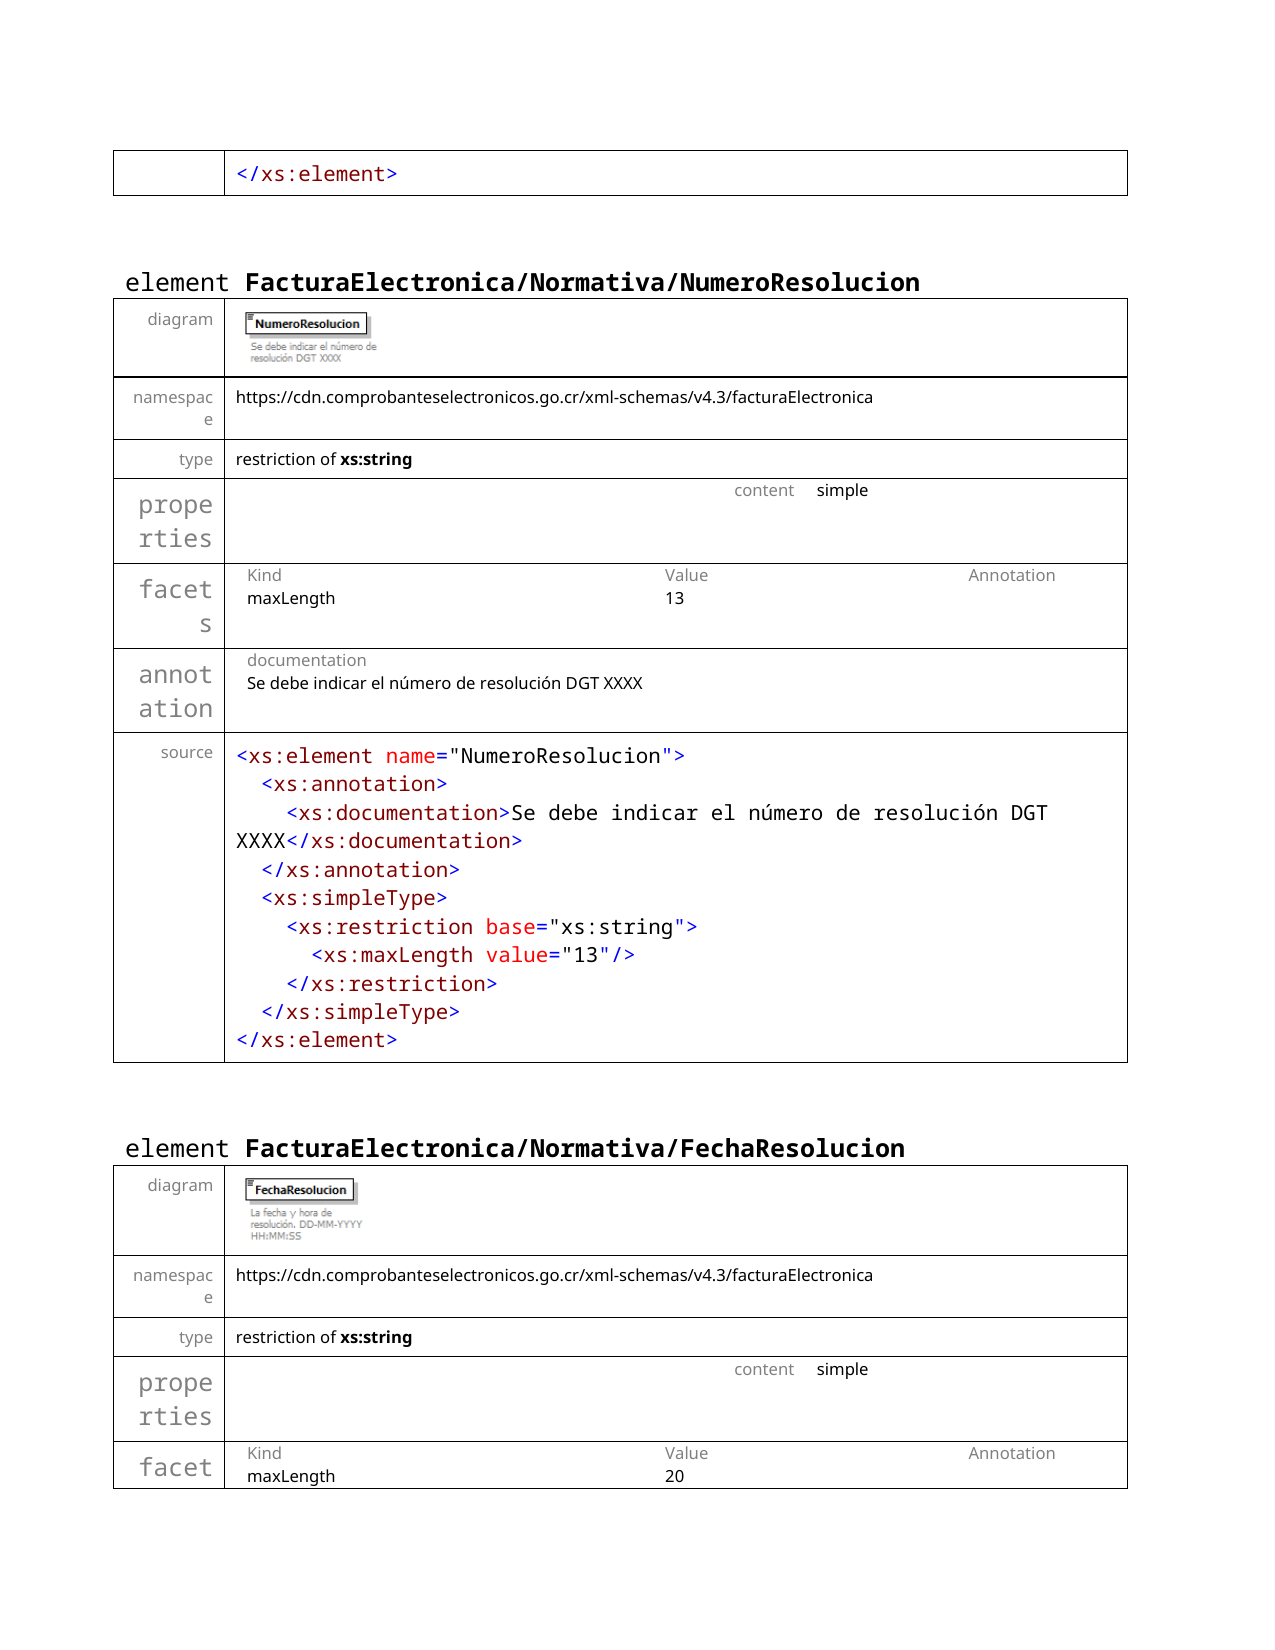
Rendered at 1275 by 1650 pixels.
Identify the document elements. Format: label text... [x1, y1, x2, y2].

table_header content [236, 1357, 805, 1380]
table_header Kind [236, 564, 654, 586]
table_cell 13 [654, 586, 957, 609]
table_cell [957, 1465, 1127, 1487]
table_cell [957, 586, 1127, 609]
table_header documentation [236, 649, 1127, 671]
table_cell [225, 649, 1127, 732]
table_cell <xs:element name="NumeroResolucion"> <xs:annotation> <xs:documentation>Se debe indicar el número de resolución DGT XXXX</xs:documentation> </xs:annotation> <xs:simpleType> <xs:restriction base="xs:string"> <xs:maxLength value="13"/> </xs:restriction> </xs:simpleType> </xs:element> [225, 733, 1127, 1062]
table_cell namespace [114, 378, 224, 438]
table_header Kind [236, 1442, 654, 1464]
picture [235, 1173, 375, 1247]
table_cell restriction of xs:string [225, 1318, 1127, 1356]
table_cell [225, 1442, 1127, 1487]
table_cell facet [114, 1442, 224, 1487]
table_cell https://cdn.comprobanteselectronicos.go.cr/xml-schemas/v4.3/facturaElectronica [225, 378, 1127, 438]
table_cell restriction of xs:string [225, 440, 1127, 478]
table_header Value [654, 564, 957, 586]
table_cell namespace [114, 1256, 224, 1317]
table_cell Se debe indicar el número de resolución DGT XXXX [236, 671, 1127, 694]
table_cell [225, 479, 1127, 563]
table_cell [225, 564, 1127, 647]
text element FacturaElectronica/Normativa/NumeroResolucion [125, 264, 1150, 298]
table_cell annotation [114, 649, 224, 732]
table_header [225, 1166, 1127, 1254]
picture [235, 307, 387, 369]
table_cell https://cdn.comprobanteselectronicos.go.cr/xml-schemas/v4.3/facturaElectronica [225, 1256, 1127, 1317]
table_cell </xs:element> [225, 151, 1127, 195]
table_cell maxLength [236, 586, 654, 609]
table_header content [236, 479, 805, 502]
table_cell properties [114, 479, 224, 563]
table_cell facets [114, 564, 224, 647]
table_header simple [805, 479, 1127, 502]
table_header Annotation [957, 564, 1127, 586]
table_cell maxLength [236, 1465, 654, 1487]
table_header Value [654, 1442, 957, 1464]
table_cell [225, 1357, 1127, 1441]
table_cell type [114, 440, 224, 478]
table_cell source [114, 733, 224, 1062]
table_cell properties [114, 1357, 224, 1441]
table_header diagram [114, 299, 224, 376]
table_header diagram [114, 1166, 224, 1254]
table_cell type [114, 1318, 224, 1356]
table_header Annotation [957, 1442, 1127, 1464]
table_cell 20 [654, 1465, 957, 1487]
table_header [225, 299, 1127, 376]
table_cell [114, 151, 224, 195]
text element FacturaElectronica/Normativa/FechaResolucion [125, 1131, 1150, 1165]
table_header simple [805, 1357, 1127, 1380]
